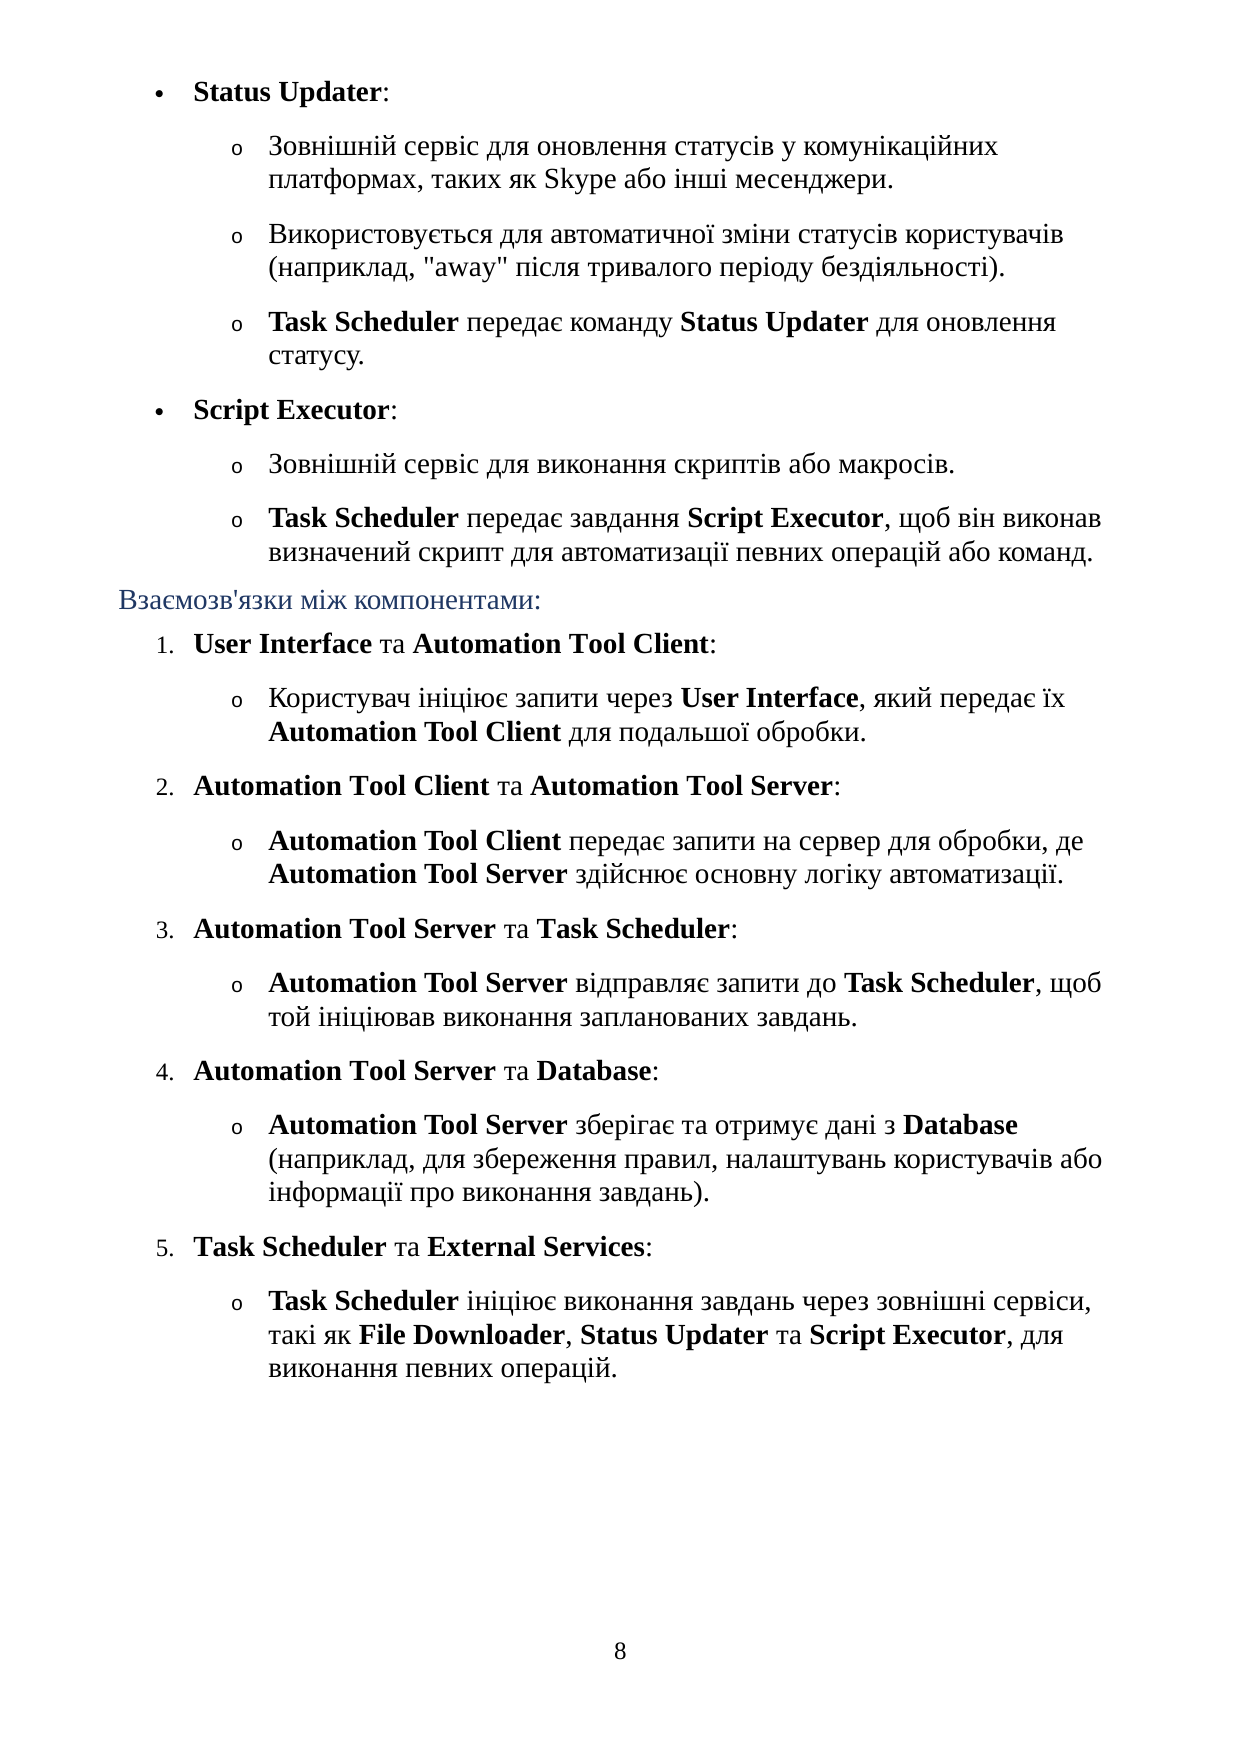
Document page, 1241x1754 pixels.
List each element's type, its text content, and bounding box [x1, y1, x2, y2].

list Automation Tool Client передає запити на сервер для обробки, де Automation Tool Server здійснює основну логіку автоматизації. [231, 823, 1122, 890]
list Automation Tool Server відправляє запити до Task Scheduler, щоб той ініціював виконання запланованих завдань. [231, 965, 1122, 1032]
list Task Scheduler ініціює виконання завдань через зовнішні сервіси, такі як File Downloader, Status Updater та Script Executor, для виконання певних операцій. [231, 1283, 1122, 1384]
list Automation Tool Server та Task Scheduler: [156, 911, 1122, 944]
subtitle Взаємозв'язки між компонентами: [118, 582, 1122, 616]
list Зовнішній сервіс для виконання скриптів або макросів. [231, 446, 1122, 480]
list Користувач ініціює запити через User Interface, який передає їх Automation Tool Client для подальшої обробки. [231, 681, 1122, 748]
list Status Updater: [156, 74, 1122, 107]
list Task Scheduler передає команду Status Updater для оновлення статусу. [231, 304, 1122, 371]
list Task Scheduler передає завдання Script Executor, щоб він виконав визначений скрипт для автоматизації певних операцій або команд. [231, 501, 1122, 568]
list Automation Tool Server та Database: [156, 1053, 1122, 1087]
list Automation Tool Client та Automation Tool Server: [156, 768, 1122, 802]
list Використовується для автоматичної зміни статусів користувачів (наприклад, "away" після тривалого періоду бездіяльності). [231, 216, 1122, 283]
list User Interface та Automation Tool Client: [156, 626, 1122, 660]
list Script Executor: [156, 392, 1122, 425]
list Task Scheduler та External Services: [156, 1229, 1122, 1262]
list Automation Tool Server зберігає та отримує дані з Database (наприклад, для збереження правил, налаштувань користувачів або інформації про виконання завдань). [231, 1107, 1122, 1208]
list Зовнішній сервіс для оновлення статусів у комунікаційних платформах, таких як Skype або інші месенджери. [231, 128, 1122, 195]
